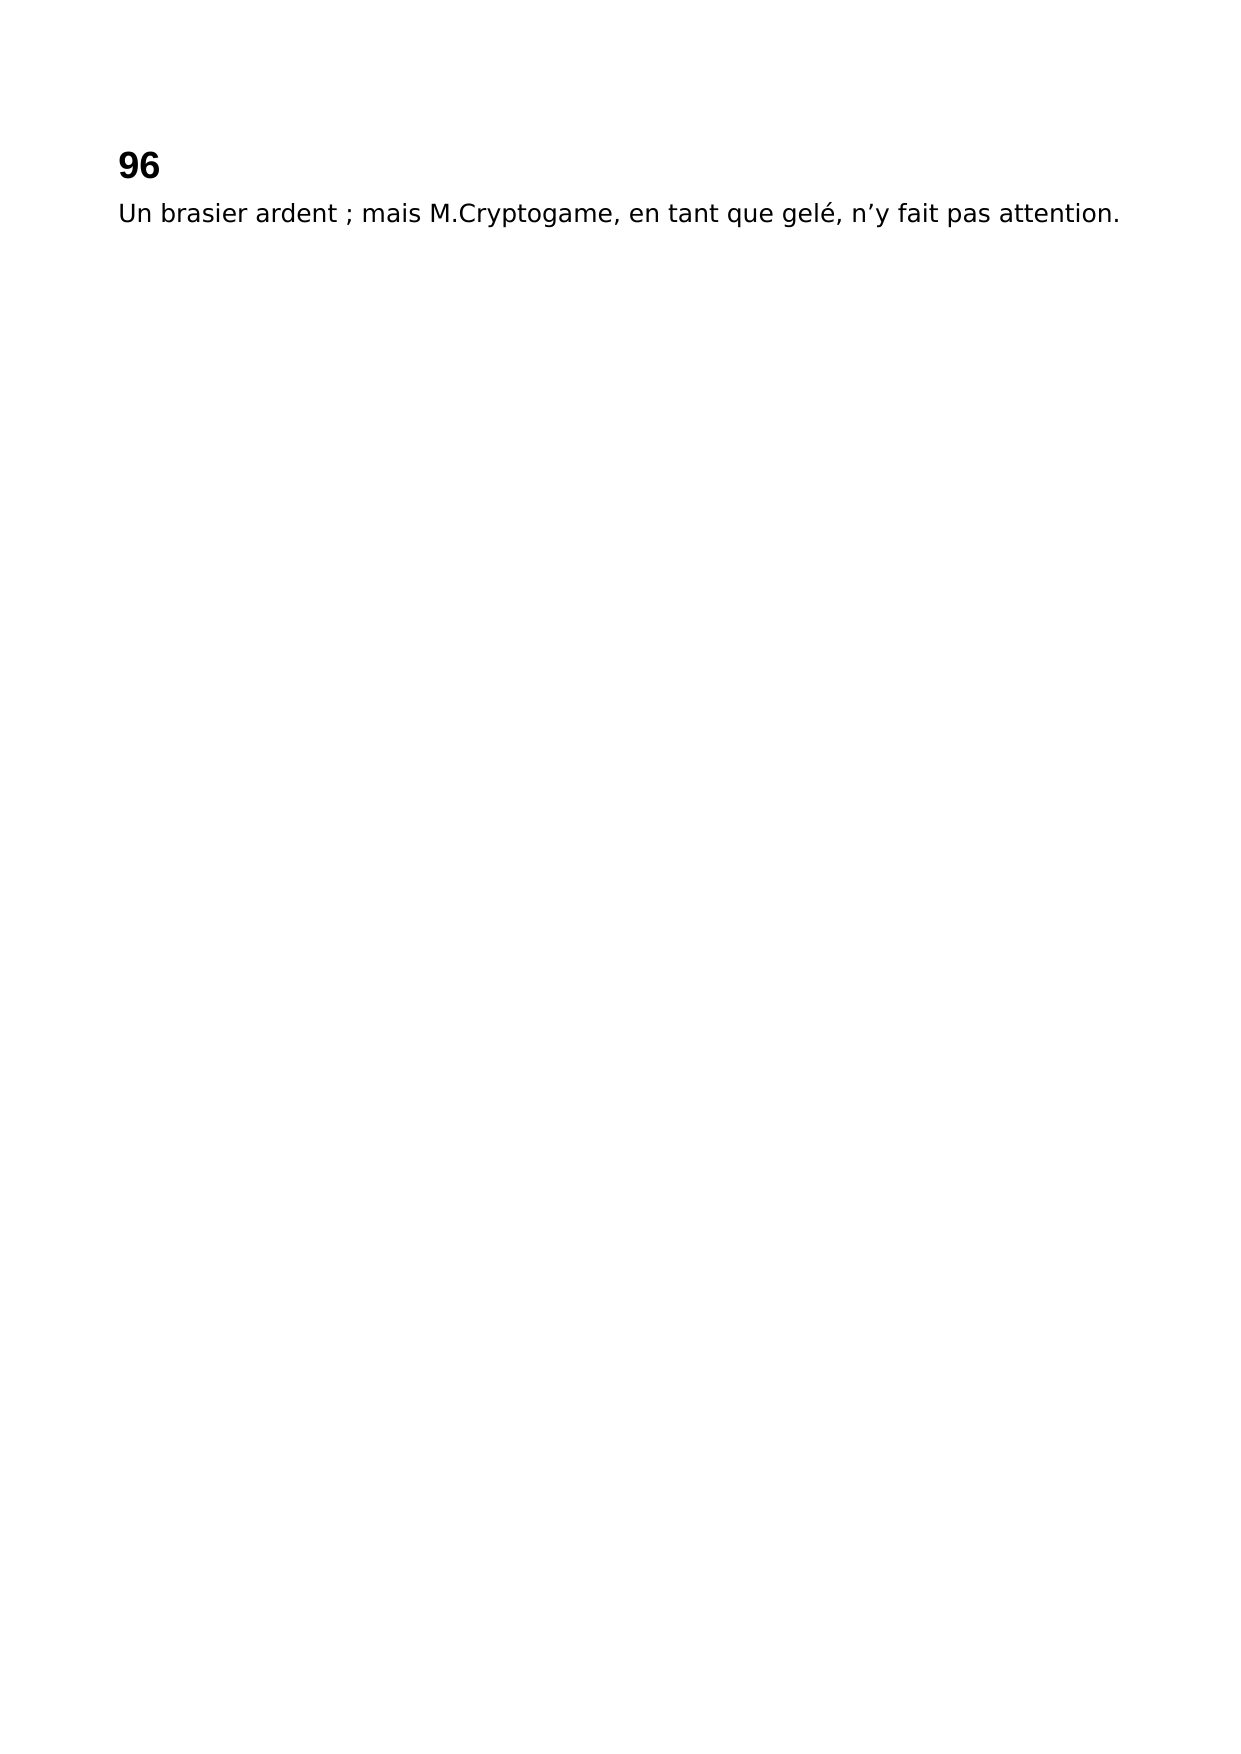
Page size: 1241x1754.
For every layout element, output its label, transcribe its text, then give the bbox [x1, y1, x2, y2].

text Un brasier ardent ; mais M.Cryptogame, en tant que gelé, n’y fait pas attention. [118, 199, 1122, 228]
subtitle 96 [118, 143, 1122, 187]
